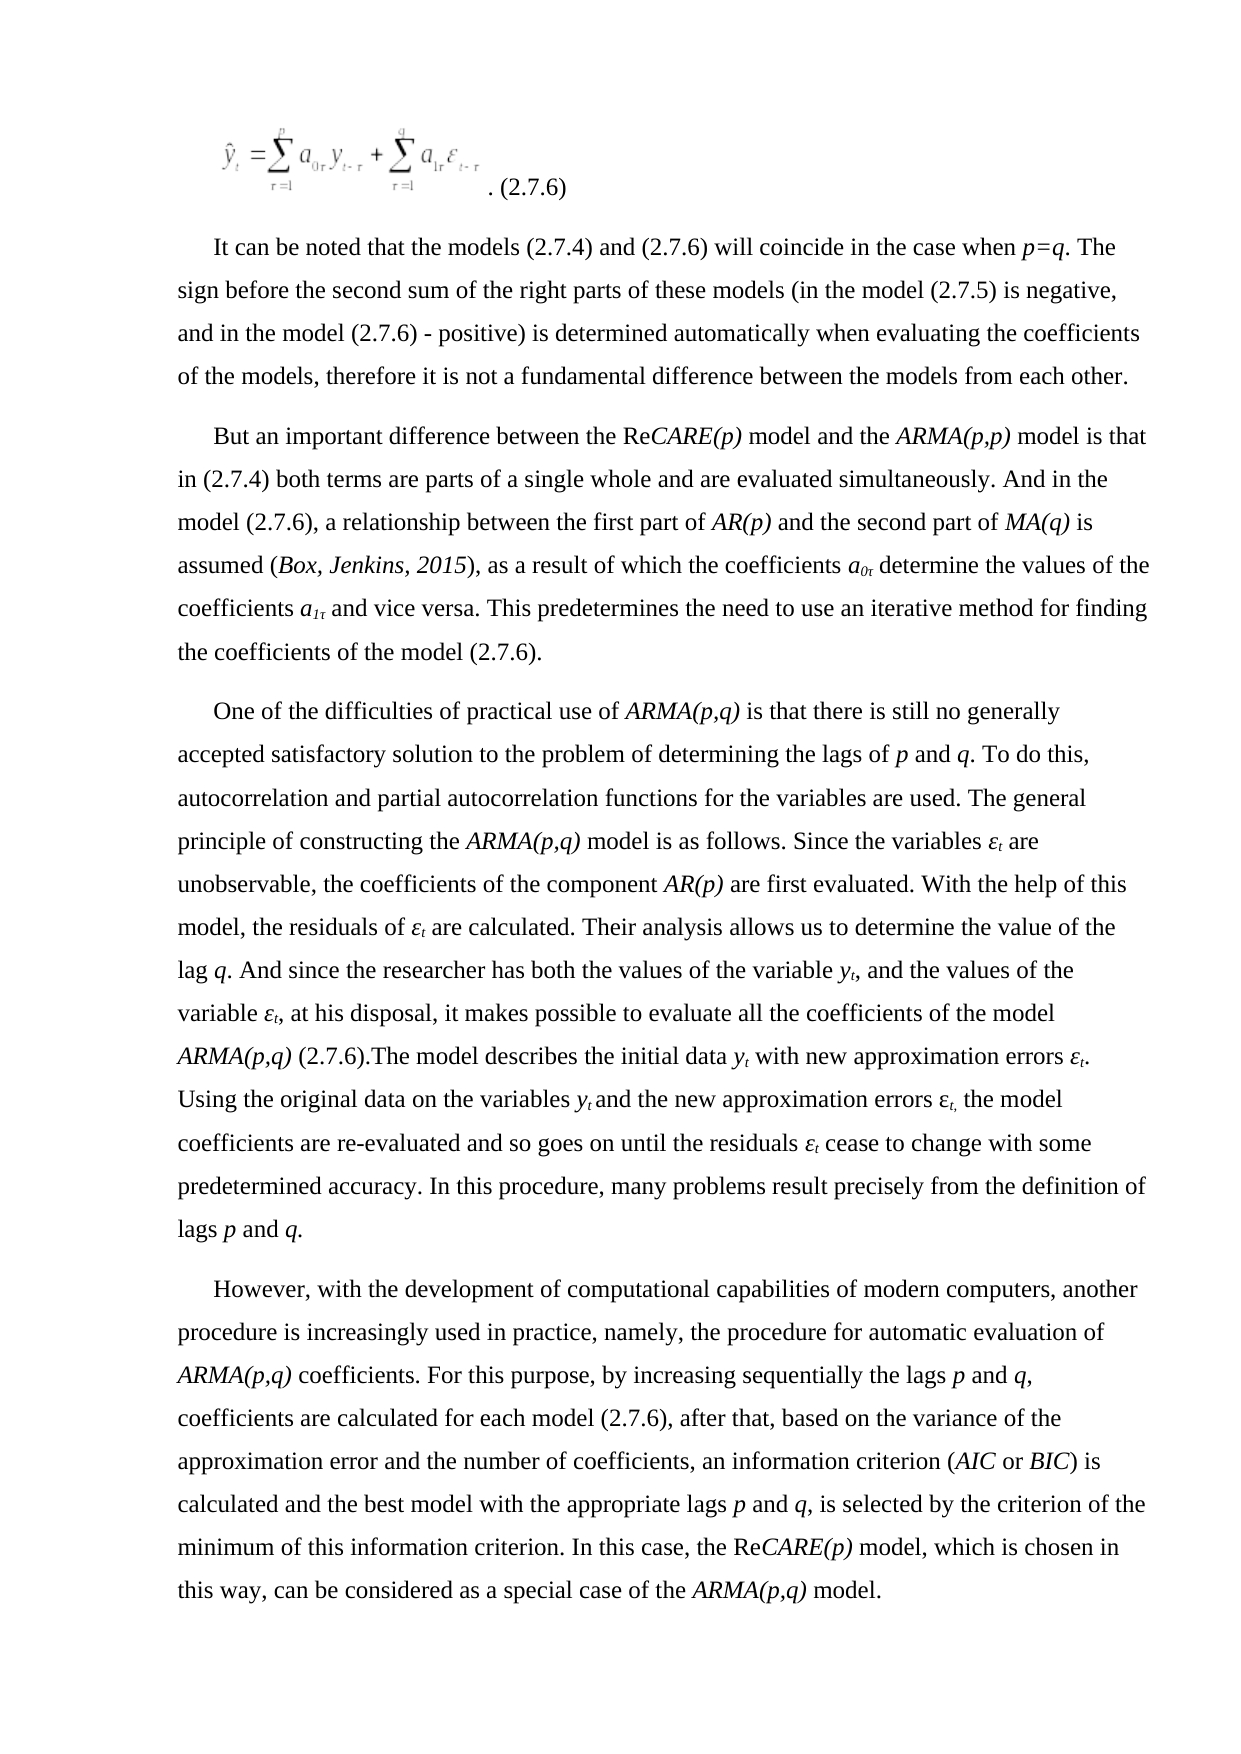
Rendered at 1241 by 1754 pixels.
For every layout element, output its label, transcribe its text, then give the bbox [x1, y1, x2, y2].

text It can be noted that the models (2.7.4) and (2.7.6) will coincide in the case when p=q. The sign before the second sum of the right parts of these models (in the model (2.7.5) is negative, and in the model (2.7.6) - positive) is determined automatically when evaluating the coefficients of the models, therefore it is not a fundamental difference between the models from each other. [177, 232, 1152, 390]
text However, with the development of computational capabilities of modern computers, another procedure is increasingly used in practice, namely, the procedure for automatic evaluation of ARMA(p,q) coefficients. For this purpose, by increasing sequentially the lags p and q, coefficients are calculated for each model (2.7.6), after that, based on the variance of the approximation error and the number of coefficients, an information criterion (AIC or BIC) is calculated and the best model with the appropriate lags p and q, is selected by the criterion of the minimum of this information criterion. In this case, the ReCARE(p) model, which is chosen in this way, can be considered as a special case of the ARMA(p,q) model. [177, 1274, 1152, 1604]
text But an important difference between the ReCARE(p) model and the ARMA(p,p) model is that in (2.7.4) both terms are parts of a single whole and are evaluated simultaneously. And in the model (2.7.6), a relationship between the first part of AR(p) and the second part of MA(q) is assumed (Box, Jenkins, 2015), as a result of which the coefficients a0τ determine the values ​of the coefficients a1τ and vice versa. This predetermines the need to use an iterative method for finding the coefficients of the model (2.7.6). [177, 421, 1152, 665]
text One of the difficulties of practical use of ARMA(p,q) is that there is still no generally accepted satisfactory solution to the problem of determining the lags of p and q. To do this, autocorrelation and partial autocorrelation functions for the variables are used. The general principle of constructing the ARMA(p,q) model is as follows. Since the variables εt are unobservable, the coefficients of the component AR(p) are first evaluated. With the help of this model, the residuals of εt are calculated. Their analysis allows us to determine the value of the lag q. And since the researcher has both the values of the variable yt, and the values of the variable εt, at his disposal, it makes possible to evaluate all the coefficients of the model ARMA(p,q) (2.7.6).The model describes the initial data yt with new approximation errors εt. Using the original data on the variables yt and the new approximation errors εt, the model coefficients are re-evaluated and so goes on until the residuals εt cease to change with some predetermined accuracy. In this procedure, many problems result precisely from the definition of lags p and q. [177, 696, 1152, 1243]
text . (2.7.6) [177, 118, 1152, 201]
